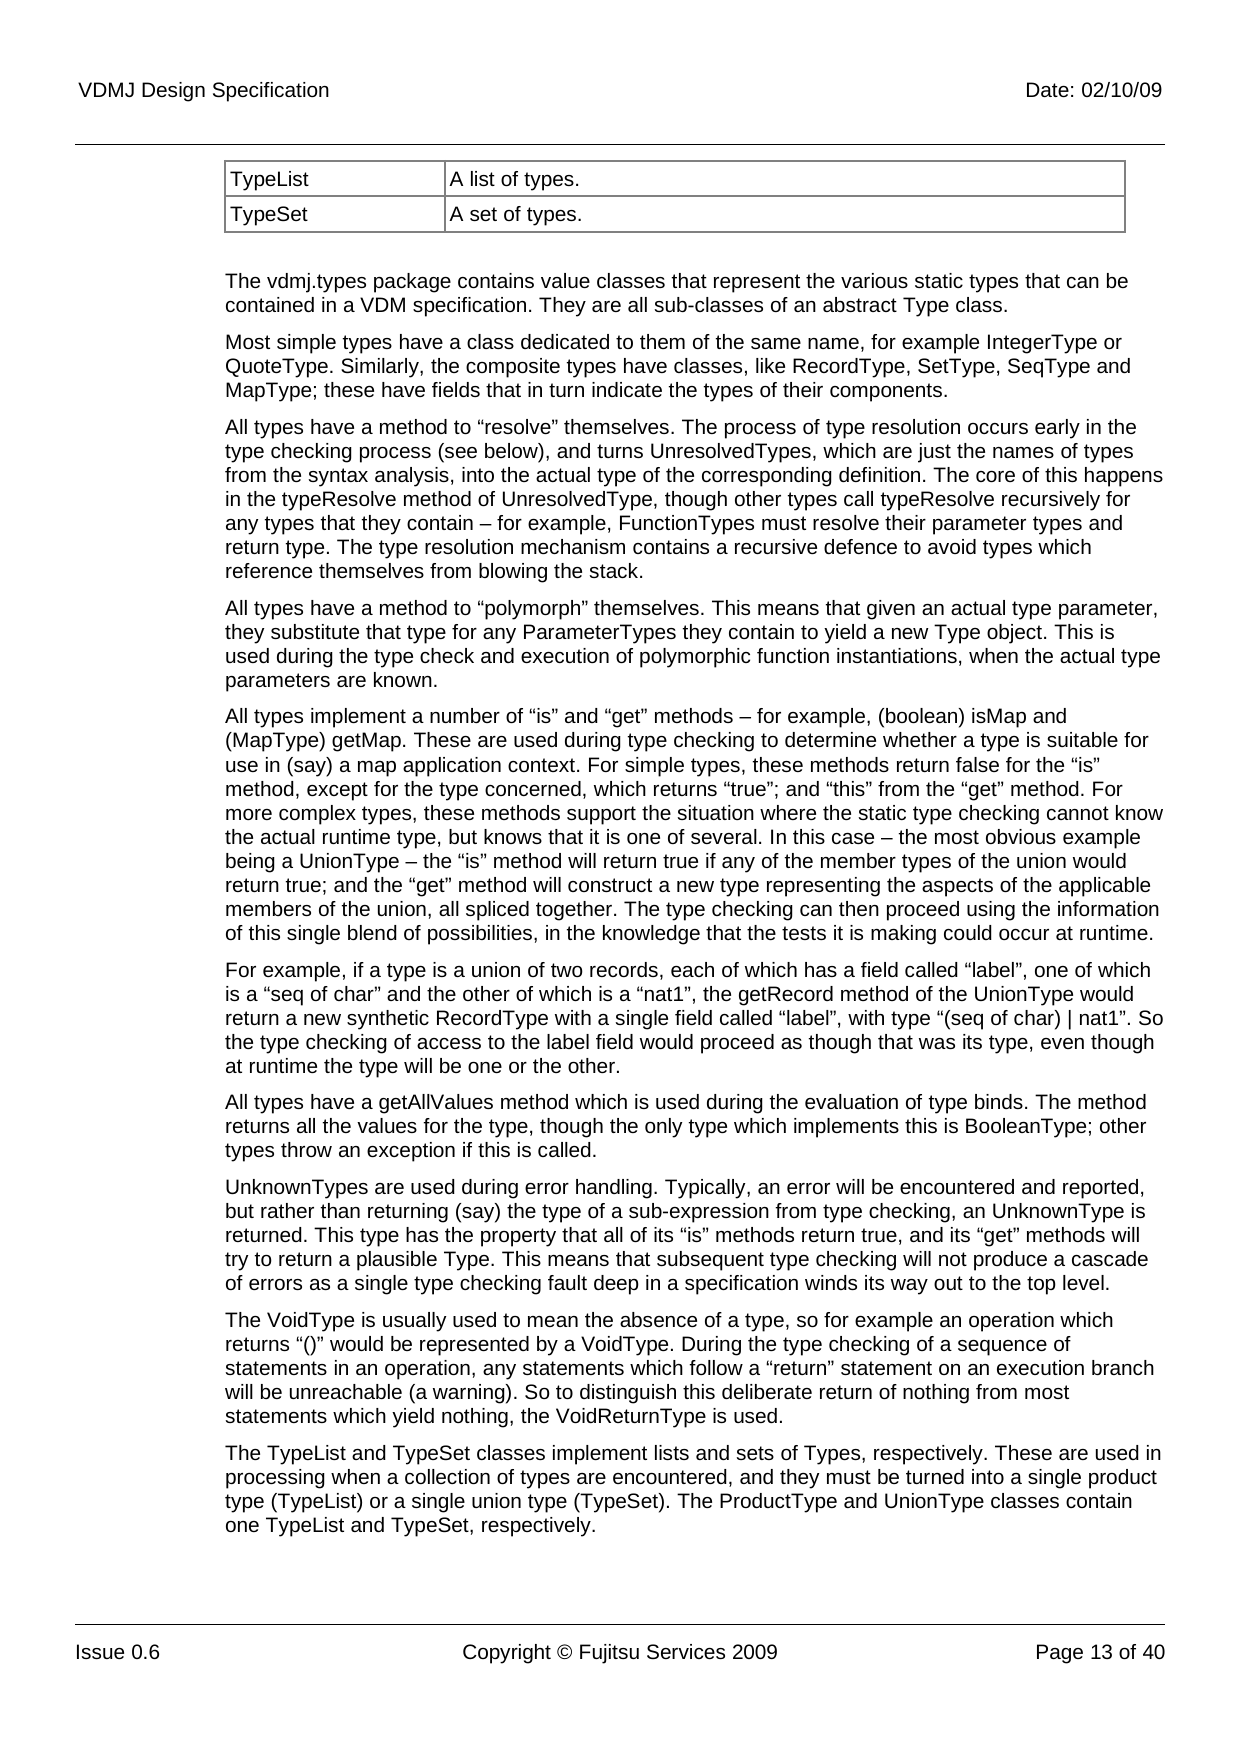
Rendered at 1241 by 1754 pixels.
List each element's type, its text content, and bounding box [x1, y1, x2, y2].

text The VoidType is usually used to mean the absence of a type, so for example an operation which returns “()” would be represented by a VoidType. During the type checking of a sequence of statements in an operation, any statements which follow a “return” statement on an execution branch will be unreachable (a warning). So to distinguish this deliberate return of nothing from most statements which yield nothing, the VoidReturnType is used. [225, 1308, 1165, 1428]
text All types have a method to “polymorph” themselves. This means that given an actual type parameter, they substitute that type for any ParameterTypes they contain to yield a new Type object. This is used during the type check and execution of polymorphic function instantiations, when the actual type parameters are known. [225, 596, 1165, 692]
table_cell A set of types. [446, 197, 1124, 231]
text All types have a getAllValues method which is used during the evaluation of type binds. The method returns all the values for the type, though the only type which implements this is BooleanType; other types throw an exception if this is called. [225, 1090, 1165, 1162]
text The vdmj.types package contains value classes that represent the various static types that can be contained in a VDM specification. They are all sub-classes of an abstract Type class. [225, 269, 1165, 317]
text All types have a method to “resolve” themselves. The process of type resolution occurs early in the type checking process (see below), and turns UnresolvedTypes, which are just the names of types from the syntax analysis, into the actual type of the corresponding definition. The core of this happens in the typeResolve method of UnresolvedType, though other types call typeResolve recursively for any types that they contain – for example, FunctionTypes must resolve their parameter types and return type. The type resolution mechanism contains a recursive defence to avoid types which reference themselves from blowing the stack. [225, 415, 1165, 583]
table_cell TypeSet [226, 197, 444, 231]
text All types implement a number of “is” and “get” methods – for example, (boolean) isMap and (MapType) getMap. These are used during type checking to determine whether a type is suitable for use in (say) a map application context. For simple types, these methods return false for the “is” method, except for the type concerned, which returns “true”; and “this” from the “get” method. For more complex types, these methods support the situation where the static type checking cannot know the actual runtime type, but knows that it is one of several. In this case – the most obvious example being a UnionType – the “is” method will return true if any of the member types of the union would return true; and the “get” method will construct a new type representing the aspects of the applicable members of the union, all spliced together. The type checking can then proceed using the information of this single blend of possibilities, in the knowledge that the tests it is making could occur at runtime. [225, 704, 1165, 945]
text Most simple types have a class dedicated to them of the same name, for example IntegerType or QuoteType. Similarly, the composite types have classes, like RecordType, SetType, SeqType and MapType; these have fields that in turn indicate the types of their components. [225, 330, 1165, 402]
text UnknownTypes are used during error handling. Typically, an error will be encountered and reported, but rather than returning (say) the type of a sub-expression from type checking, an UnknownType is returned. This type has the property that all of its “is” methods return true, and its “get” methods will try to return a plausible Type. This means that subsequent type checking will not produce a cascade of errors as a single type checking fault deep in a specification winds its way out to the top level. [225, 1175, 1165, 1295]
table_cell A list of types. [446, 162, 1124, 195]
text For example, if a type is a union of two records, each of which has a field called “label”, one of which is a “seq of char” and the other of which is a “nat1”, the getRecord method of the UnionType would return a new synthetic RecordType with a single field called “label”, with type “(seq of char) | nat1”. So the type checking of access to the label field would proceed as though that was its type, even though at runtime the type will be one or the other. [225, 957, 1165, 1078]
table_cell TypeList [226, 162, 444, 195]
text The TypeList and TypeSet classes implement lists and sets of Types, respectively. These are used in processing when a collection of types are encountered, and they must be turned into a single product type (TypeList) or a single union type (TypeSet). The ProductType and UnionType classes contain one TypeList and TypeSet, respectively. [225, 1441, 1165, 1537]
